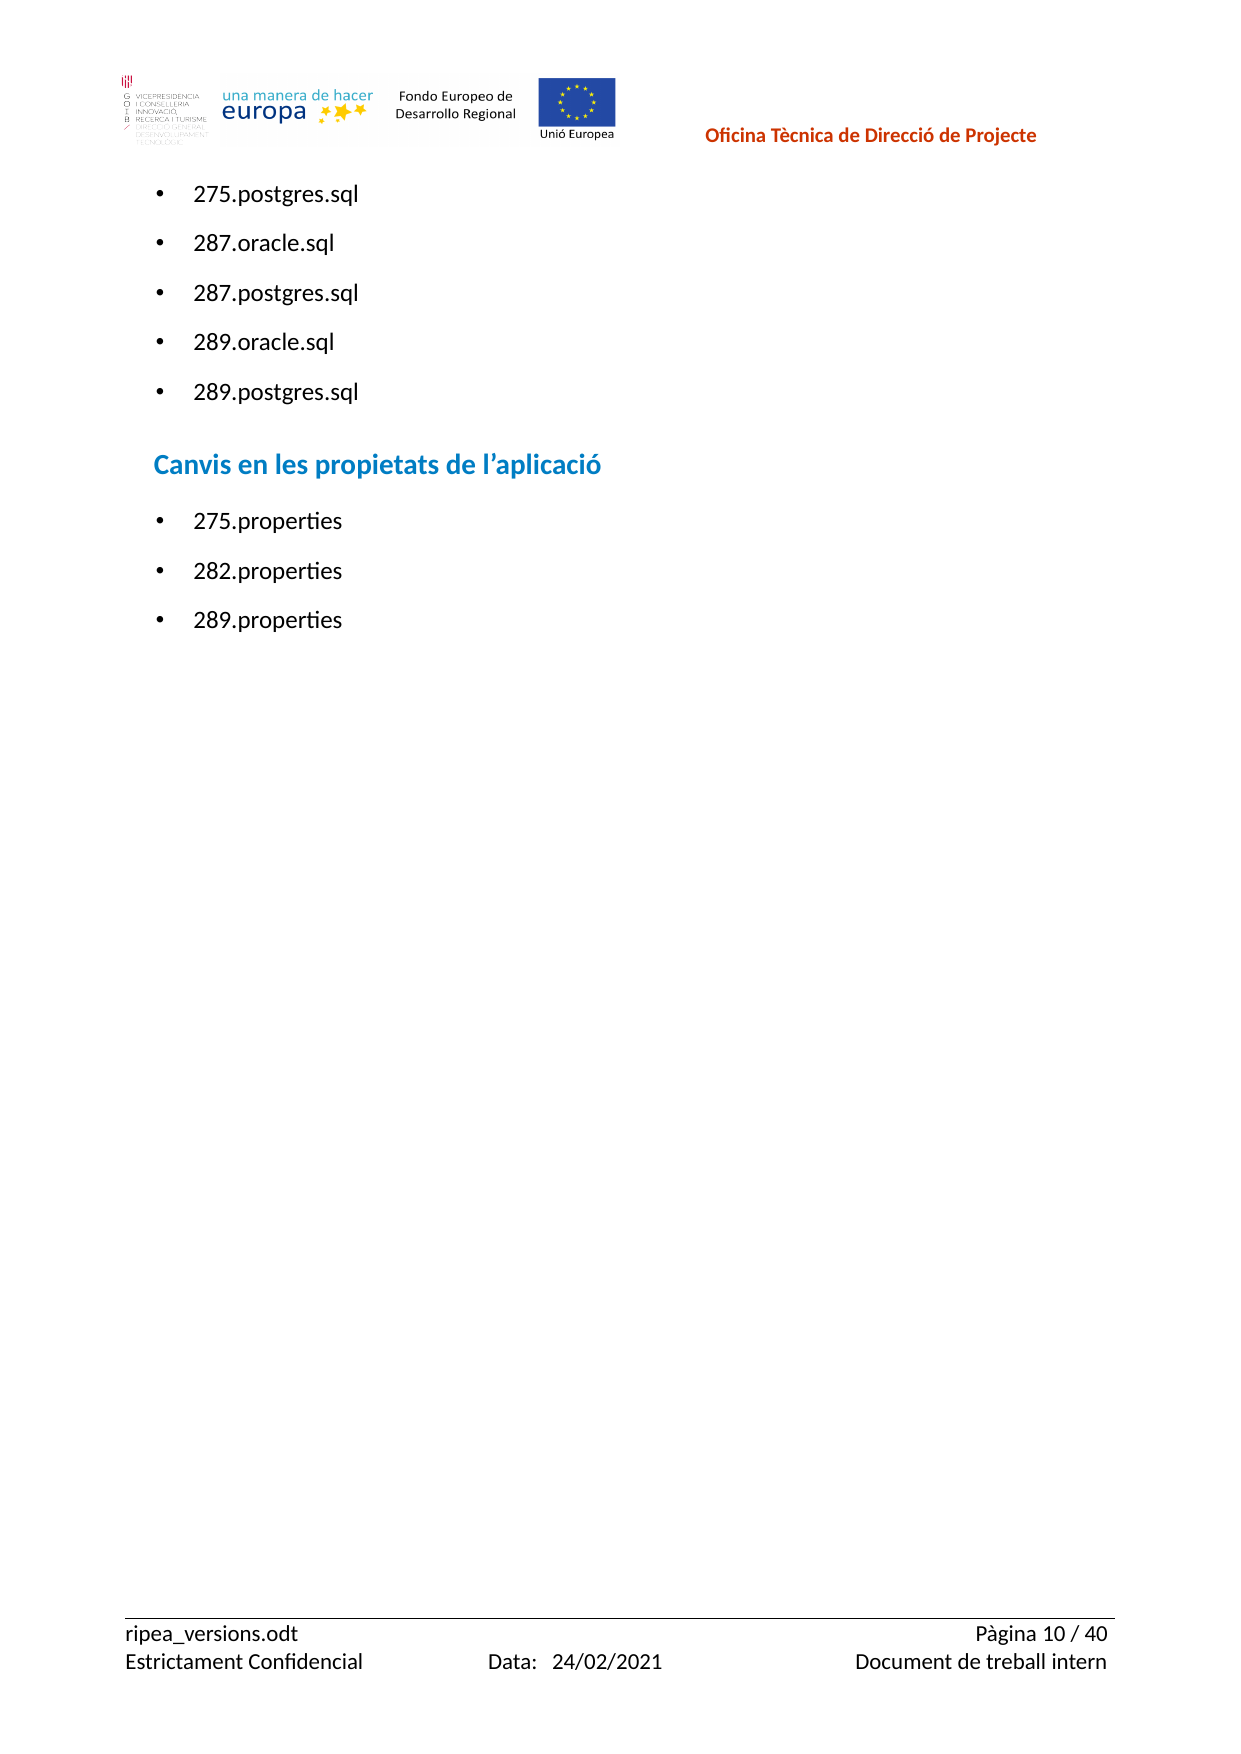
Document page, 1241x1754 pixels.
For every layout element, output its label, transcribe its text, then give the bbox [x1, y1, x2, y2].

list 287.postgres.sql [156, 277, 1122, 307]
picture [118, 73, 213, 147]
list 282.properties [156, 555, 1122, 586]
list 275.postgres.sql [156, 178, 1122, 208]
list 289.oracle.sql [156, 326, 1122, 357]
list 275.properties [156, 506, 1122, 536]
list 289.properties [156, 605, 1122, 635]
list 287.oracle.sql [156, 227, 1122, 258]
subtitle Canvis en les propietats de l’aplicació [153, 446, 1122, 482]
list 289.postgres.sql [156, 376, 1122, 407]
picture [219, 73, 621, 147]
